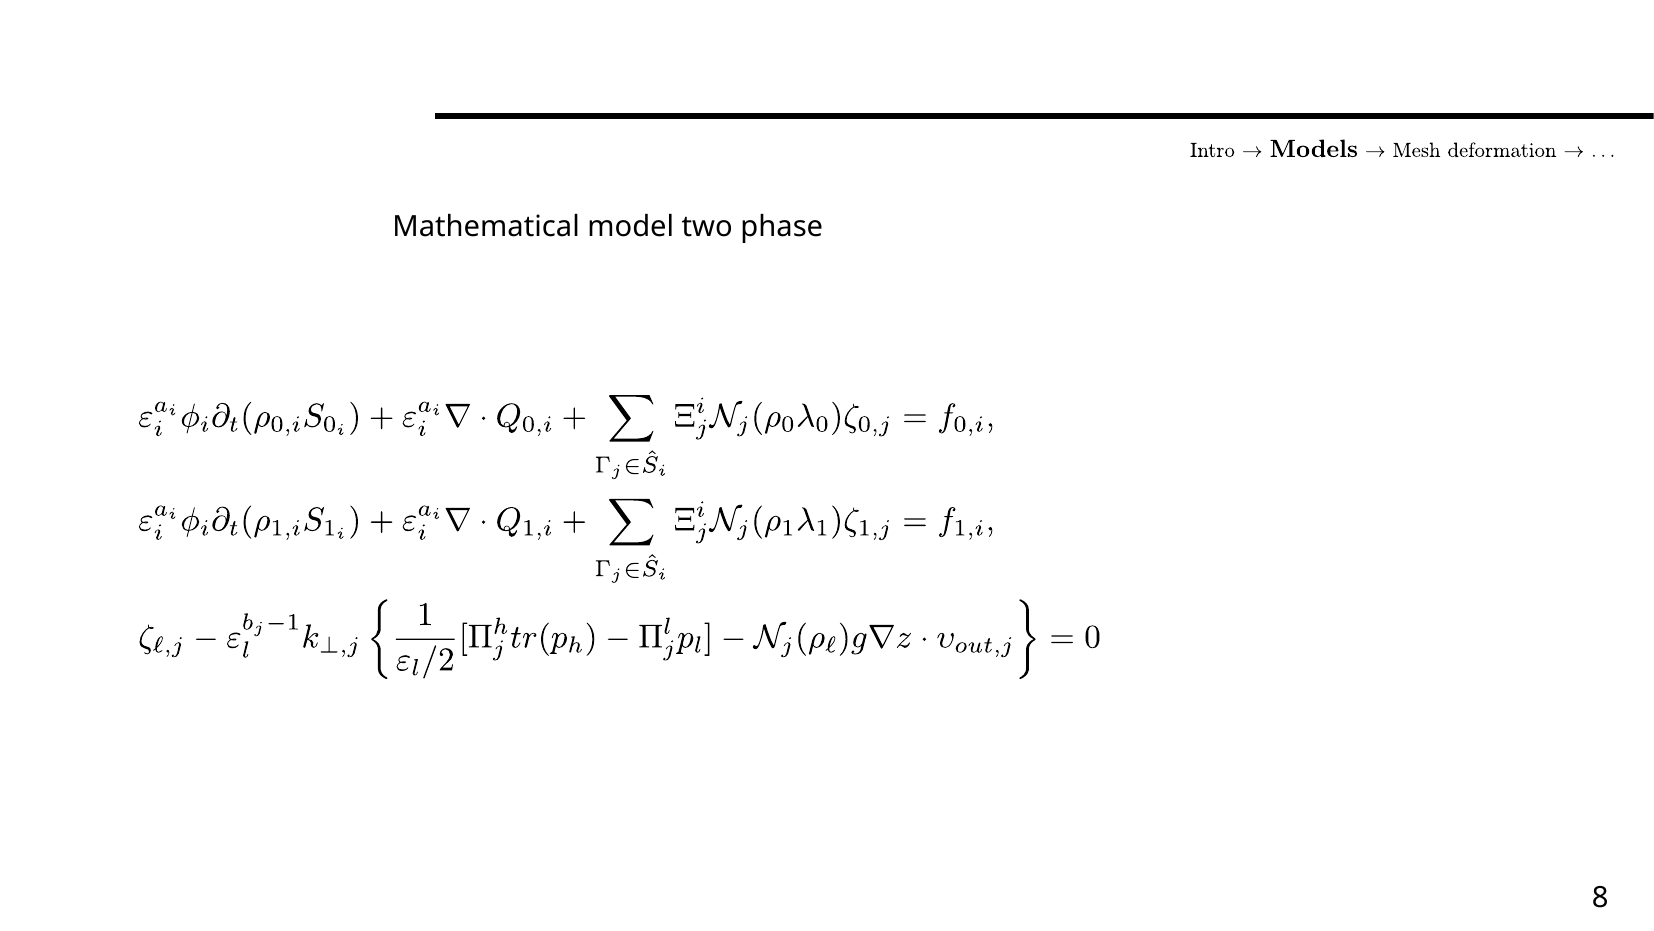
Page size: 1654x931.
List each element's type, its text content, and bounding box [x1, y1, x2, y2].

text_box Mathematical model two phase [377, 197, 1068, 393]
picture [137, 393, 1101, 681]
picture [1190, 139, 1614, 158]
